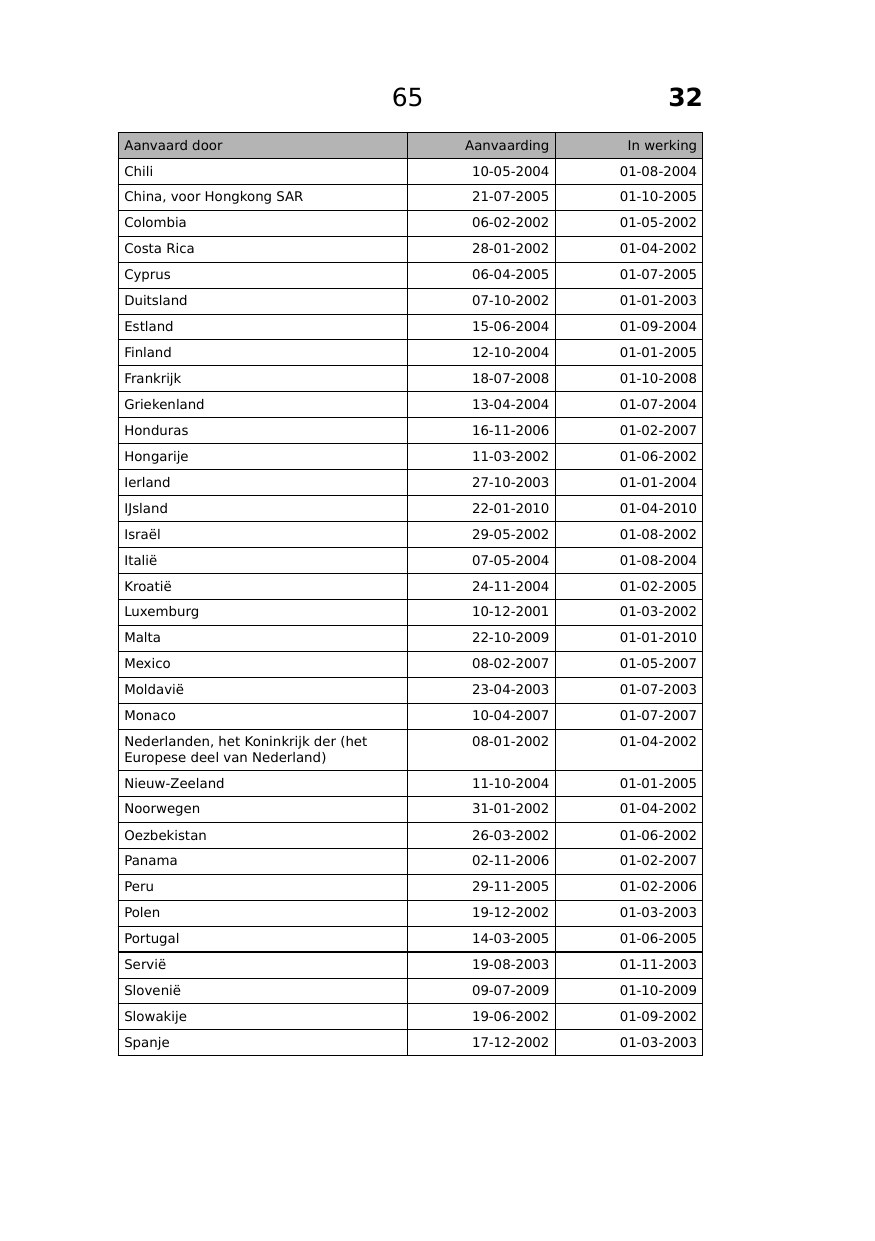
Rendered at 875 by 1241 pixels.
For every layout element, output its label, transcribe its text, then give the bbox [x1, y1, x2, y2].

table_cell Colombia [119, 211, 407, 236]
table_cell 01-09-2004 [556, 315, 702, 339]
table_cell IJsland [119, 496, 407, 521]
table_cell 07-10-2002 [408, 289, 555, 313]
table_cell 09-07-2009 [408, 979, 555, 1003]
table_cell 10-05-2004 [408, 159, 555, 184]
table_cell Hongarije [119, 444, 407, 469]
table_cell 06-02-2002 [408, 211, 555, 236]
table_cell 01-04-2010 [556, 496, 702, 521]
table_cell 01-02-2007 [556, 849, 702, 874]
table_cell Portugal [119, 927, 407, 951]
table_cell 26-03-2002 [408, 823, 555, 848]
table_cell Honduras [119, 418, 407, 443]
table_cell 13-04-2004 [408, 392, 555, 417]
table_cell 01-10-2009 [556, 979, 702, 1003]
table_cell 01-04-2002 [556, 797, 702, 822]
table_cell 01-08-2002 [556, 522, 702, 547]
table_cell Panama [119, 849, 407, 874]
table_cell 11-03-2002 [408, 444, 555, 469]
table_cell 02-11-2006 [408, 849, 555, 874]
table_cell 11-10-2004 [408, 771, 555, 796]
table_cell 01-10-2008 [556, 366, 702, 391]
table_cell 06-04-2005 [408, 263, 555, 287]
table_cell Moldavië [119, 678, 407, 702]
table_cell 10-12-2001 [408, 600, 555, 625]
table_cell Cyprus [119, 263, 407, 287]
table_cell 01-05-2002 [556, 211, 702, 236]
table_cell 01-03-2003 [556, 901, 702, 926]
table_cell Mexico [119, 652, 407, 677]
table_cell 01-02-2006 [556, 875, 702, 899]
table_cell 22-01-2010 [408, 496, 555, 521]
table_cell 16-11-2006 [408, 418, 555, 443]
table_cell Oezbekistan [119, 823, 407, 848]
table_cell Servië [119, 953, 407, 977]
table_cell 01-02-2007 [556, 418, 702, 443]
table_cell Luxemburg [119, 600, 407, 625]
table_cell Kroatië [119, 574, 407, 599]
table_cell 08-01-2002 [408, 730, 555, 770]
table_cell 15-06-2004 [408, 315, 555, 339]
table_cell Ierland [119, 470, 407, 495]
table_cell Chili [119, 159, 407, 184]
table_cell 01-04-2002 [556, 237, 702, 262]
table_cell 24-11-2004 [408, 574, 555, 599]
table_cell 23-04-2003 [408, 678, 555, 702]
table_cell Estland [119, 315, 407, 339]
table_cell 18-07-2008 [408, 366, 555, 391]
table_cell Nederlanden, het Koninkrijk der (het Europese deel van Nederland) [119, 730, 407, 770]
table_cell 12-10-2004 [408, 340, 555, 365]
table_cell 08-02-2007 [408, 652, 555, 677]
table_cell Malta [119, 626, 407, 651]
table_header Aanvaarding [408, 133, 555, 158]
table_cell Peru [119, 875, 407, 899]
table_cell Slovenië [119, 979, 407, 1003]
table_cell 01-09-2002 [556, 1004, 702, 1029]
table_cell 01-07-2005 [556, 263, 702, 287]
table_cell 01-07-2004 [556, 392, 702, 417]
table_cell Noorwegen [119, 797, 407, 822]
table_cell Costa Rica [119, 237, 407, 262]
table_cell 10-04-2007 [408, 704, 555, 728]
table_header Aanvaard door [119, 133, 407, 158]
table_cell 27-10-2003 [408, 470, 555, 495]
table_cell Spanje [119, 1030, 407, 1055]
table_cell 01-01-2010 [556, 626, 702, 651]
table_cell 01-03-2002 [556, 600, 702, 625]
table_cell 31-01-2002 [408, 797, 555, 822]
table_cell 19-06-2002 [408, 1004, 555, 1029]
table_cell 14-03-2005 [408, 927, 555, 951]
table_cell 01-01-2004 [556, 470, 702, 495]
table_cell 07-05-2004 [408, 548, 555, 573]
table_cell 01-11-2003 [556, 953, 702, 977]
table_cell 01-04-2002 [556, 730, 702, 770]
table_cell Frankrijk [119, 366, 407, 391]
table_cell 19-08-2003 [408, 953, 555, 977]
table_header In werking [556, 133, 702, 158]
table_cell 01-10-2005 [556, 185, 702, 210]
table_cell 17-12-2002 [408, 1030, 555, 1055]
table_cell 21-07-2005 [408, 185, 555, 210]
table_cell 28-01-2002 [408, 237, 555, 262]
table_cell 01-06-2005 [556, 927, 702, 951]
table_cell Polen [119, 901, 407, 926]
table_cell 01-08-2004 [556, 159, 702, 184]
table_cell Slowakije [119, 1004, 407, 1029]
table_cell 01-05-2007 [556, 652, 702, 677]
table_cell 01-07-2007 [556, 704, 702, 728]
table_cell Finland [119, 340, 407, 365]
table_cell 01-08-2004 [556, 548, 702, 573]
table_cell 01-07-2003 [556, 678, 702, 702]
table_cell Italië [119, 548, 407, 573]
table_cell 01-01-2003 [556, 289, 702, 313]
table_cell Nieuw-Zeeland [119, 771, 407, 796]
table_cell 01-02-2005 [556, 574, 702, 599]
table_cell Monaco [119, 704, 407, 728]
table_cell China, voor Hongkong SAR [119, 185, 407, 210]
table_cell 01-03-2003 [556, 1030, 702, 1055]
table_cell 19-12-2002 [408, 901, 555, 926]
table_cell 01-01-2005 [556, 771, 702, 796]
table_cell Griekenland [119, 392, 407, 417]
table_cell Duitsland [119, 289, 407, 313]
table_cell 01-01-2005 [556, 340, 702, 365]
table_cell 01-06-2002 [556, 444, 702, 469]
table_cell 29-05-2002 [408, 522, 555, 547]
table_cell Israël [119, 522, 407, 547]
table_cell 22-10-2009 [408, 626, 555, 651]
table_cell 01-06-2002 [556, 823, 702, 848]
table_cell 29-11-2005 [408, 875, 555, 899]
